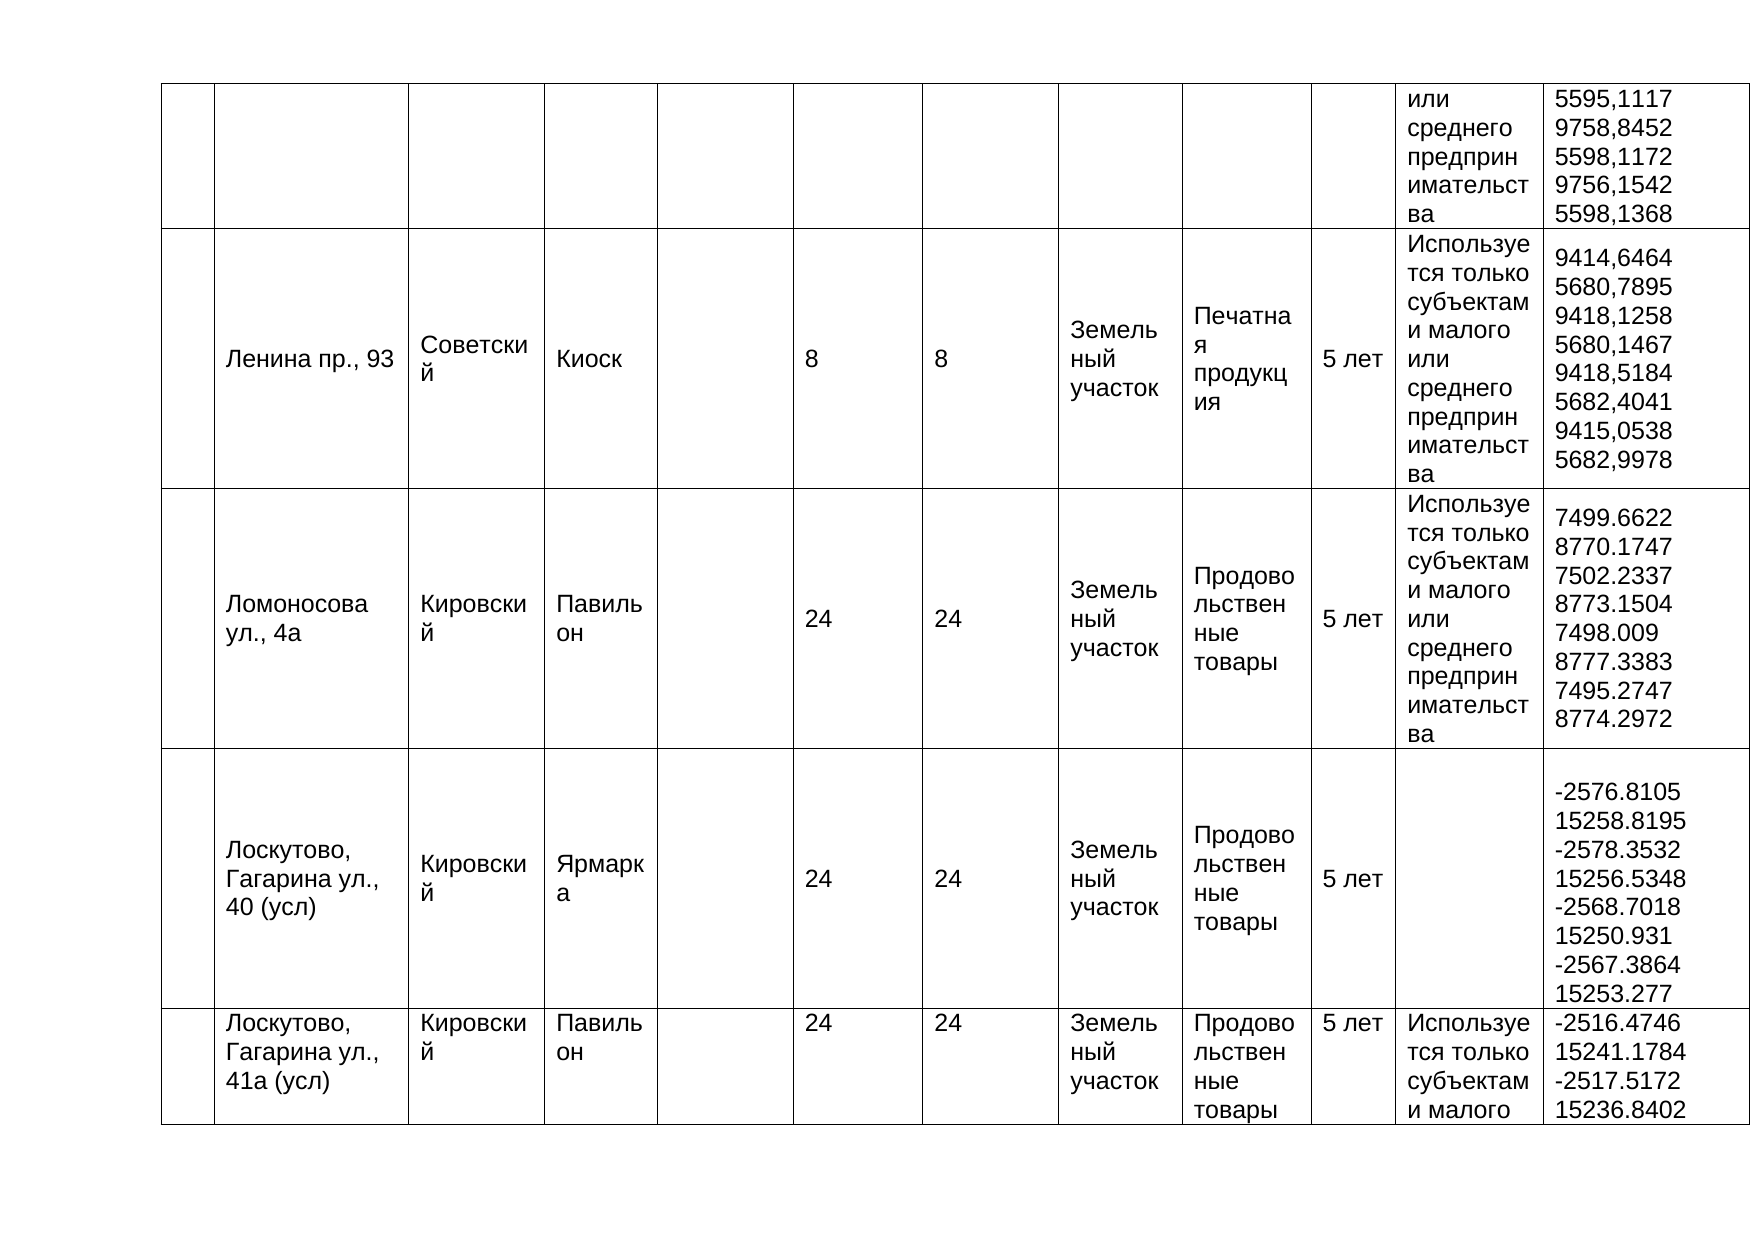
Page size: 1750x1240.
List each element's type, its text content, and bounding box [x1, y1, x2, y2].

table_cell 5595,1117 9758,8452 5598,1172 9756,1542 5598,1368 [1544, 84, 1749, 228]
table_cell Используется только субъектами малого или среднего предпринимательства [1396, 489, 1543, 748]
table_cell Павильон [545, 489, 657, 748]
table_cell Кировский [409, 749, 544, 1007]
table_cell 24 [923, 489, 1058, 748]
table_cell Ярмарка [545, 749, 657, 1007]
table_cell [215, 84, 408, 228]
table_cell Советский [409, 229, 544, 488]
table_cell или среднего предпринимательства [1396, 84, 1543, 228]
table_cell [658, 1009, 793, 1123]
table_cell 24 [794, 1009, 922, 1123]
table_cell Лоскутово, Гагарина ул., 41а (усл) [215, 1009, 408, 1123]
table_cell [162, 1009, 214, 1123]
table_cell Ломоносова ул., 4а [215, 489, 408, 748]
table_cell [923, 84, 1058, 228]
table_cell 5 лет [1312, 1009, 1395, 1123]
table_cell Лоскутово, Гагарина ул., 40 (усл) [215, 749, 408, 1007]
table_cell [658, 749, 793, 1007]
table_cell [162, 84, 214, 228]
table_cell [1059, 84, 1182, 228]
table_cell 24 [794, 749, 922, 1007]
table_cell Используется только субъектами малого [1396, 1009, 1543, 1123]
table_cell [409, 84, 544, 228]
table_cell [162, 229, 214, 488]
table_cell Земельный участок [1059, 1009, 1182, 1123]
table_cell Земельный участок [1059, 229, 1182, 488]
table_cell Продовольственные товары [1183, 1009, 1311, 1123]
table_cell [1312, 84, 1395, 228]
table_cell [162, 489, 214, 748]
table_cell Печатная продукция [1183, 229, 1311, 488]
table_cell [658, 84, 793, 228]
table_cell 5 лет [1312, 229, 1395, 488]
table_cell [794, 84, 922, 228]
table_cell -2516.4746 15241.1784 -2517.5172 15236.8402 [1544, 1009, 1749, 1123]
table_cell Киоск [545, 229, 657, 488]
table_cell Используется только субъектами малого или среднего предпринимательства [1396, 229, 1543, 488]
table_cell [658, 229, 793, 488]
table_cell Кировский [409, 489, 544, 748]
table_cell Продовольственные товары [1183, 489, 1311, 748]
table_cell 5 лет [1312, 749, 1395, 1007]
table_cell 24 [923, 1009, 1058, 1123]
table_cell -2576.8105 15258.8195 -2578.3532 15256.5348 -2568.7018 15250.931 -2567.3864 15253.277 [1544, 749, 1749, 1007]
table_cell 5 лет [1312, 489, 1395, 748]
table_cell 24 [923, 749, 1058, 1007]
table_cell Продовольственные товары [1183, 749, 1311, 1007]
table_cell [1396, 749, 1543, 1007]
table_cell [545, 84, 657, 228]
table_cell Ленина пр., 93 [215, 229, 408, 488]
table_cell Земельный участок [1059, 489, 1182, 748]
table_cell 7499.6622 8770.1747 7502.2337 8773.1504 7498.009 8777.3383 7495.2747 8774.2972 [1544, 489, 1749, 748]
table_cell [658, 489, 793, 748]
table_cell 24 [794, 489, 922, 748]
table_cell [162, 749, 214, 1007]
table_cell Кировский [409, 1009, 544, 1123]
table_cell Павильон [545, 1009, 657, 1123]
table_cell 8 [794, 229, 922, 488]
table_cell [1183, 84, 1311, 228]
table_cell 8 [923, 229, 1058, 488]
table_cell Земельный участок [1059, 749, 1182, 1007]
table_cell 9414,6464 5680,7895 9418,1258 5680,1467 9418,5184 5682,4041 9415,0538 5682,9978 [1544, 229, 1749, 488]
